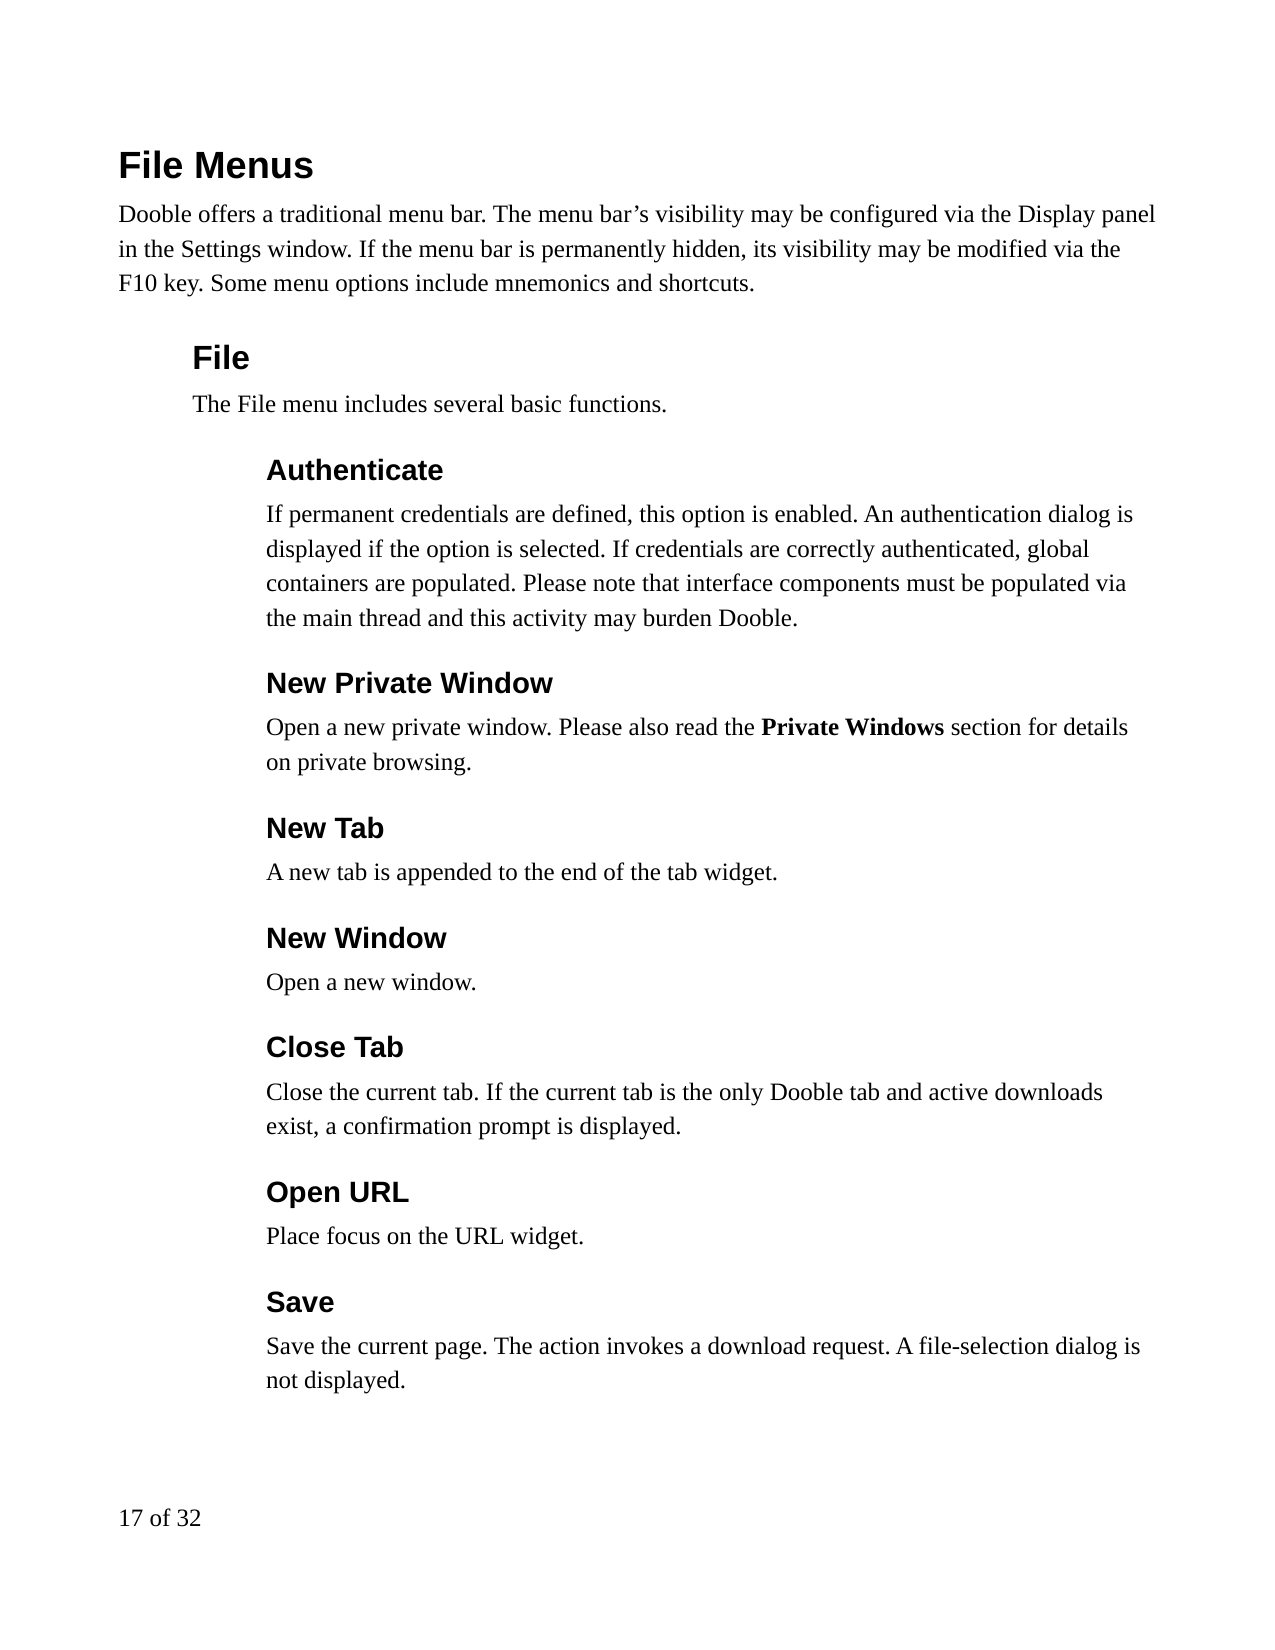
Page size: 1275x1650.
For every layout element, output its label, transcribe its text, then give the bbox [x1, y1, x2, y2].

subtitle New Window [266, 921, 1157, 954]
subtitle Authenticate [266, 453, 1157, 487]
text Dooble offers a traditional menu bar. The menu bar’s visibility may be configured via the Display panel in the Settings window. If the menu bar is permanently hidden, its visibility may be modified via the F10 key. Some menu options include mnemonics and shortcuts. [118, 199, 1157, 297]
subtitle File Menus [118, 143, 1157, 187]
text The File menu includes several basic functions. [192, 389, 1157, 418]
text Open a new private window. Please also read the Private Windows section for details on private browsing. [266, 712, 1157, 776]
subtitle New Private Window [266, 666, 1157, 700]
text A new tab is appended to the end of the tab widget. [266, 857, 1157, 886]
subtitle Open URL [266, 1175, 1157, 1208]
text Close the current tab. If the current tab is the only Dooble tab and active downloads exist, a confirmation prompt is displayed. [266, 1077, 1157, 1140]
text Place focus on the URL widget. [266, 1221, 1157, 1250]
text If permanent credentials are defined, this option is enabled. An authentication dialog is displayed if the option is selected. If credentials are correctly authenticated, global containers are populated. Please note that interface components must be populated via the main thread and this activity may burden Dooble. [266, 499, 1157, 631]
text Open a new window. [266, 967, 1157, 996]
subtitle File [192, 338, 1157, 377]
text Save the current page. The action invokes a download request. A file-selection dialog is not displayed. [266, 1331, 1157, 1394]
subtitle New Tab [266, 811, 1157, 844]
subtitle Save [266, 1285, 1157, 1318]
subtitle Close Tab [266, 1030, 1157, 1064]
